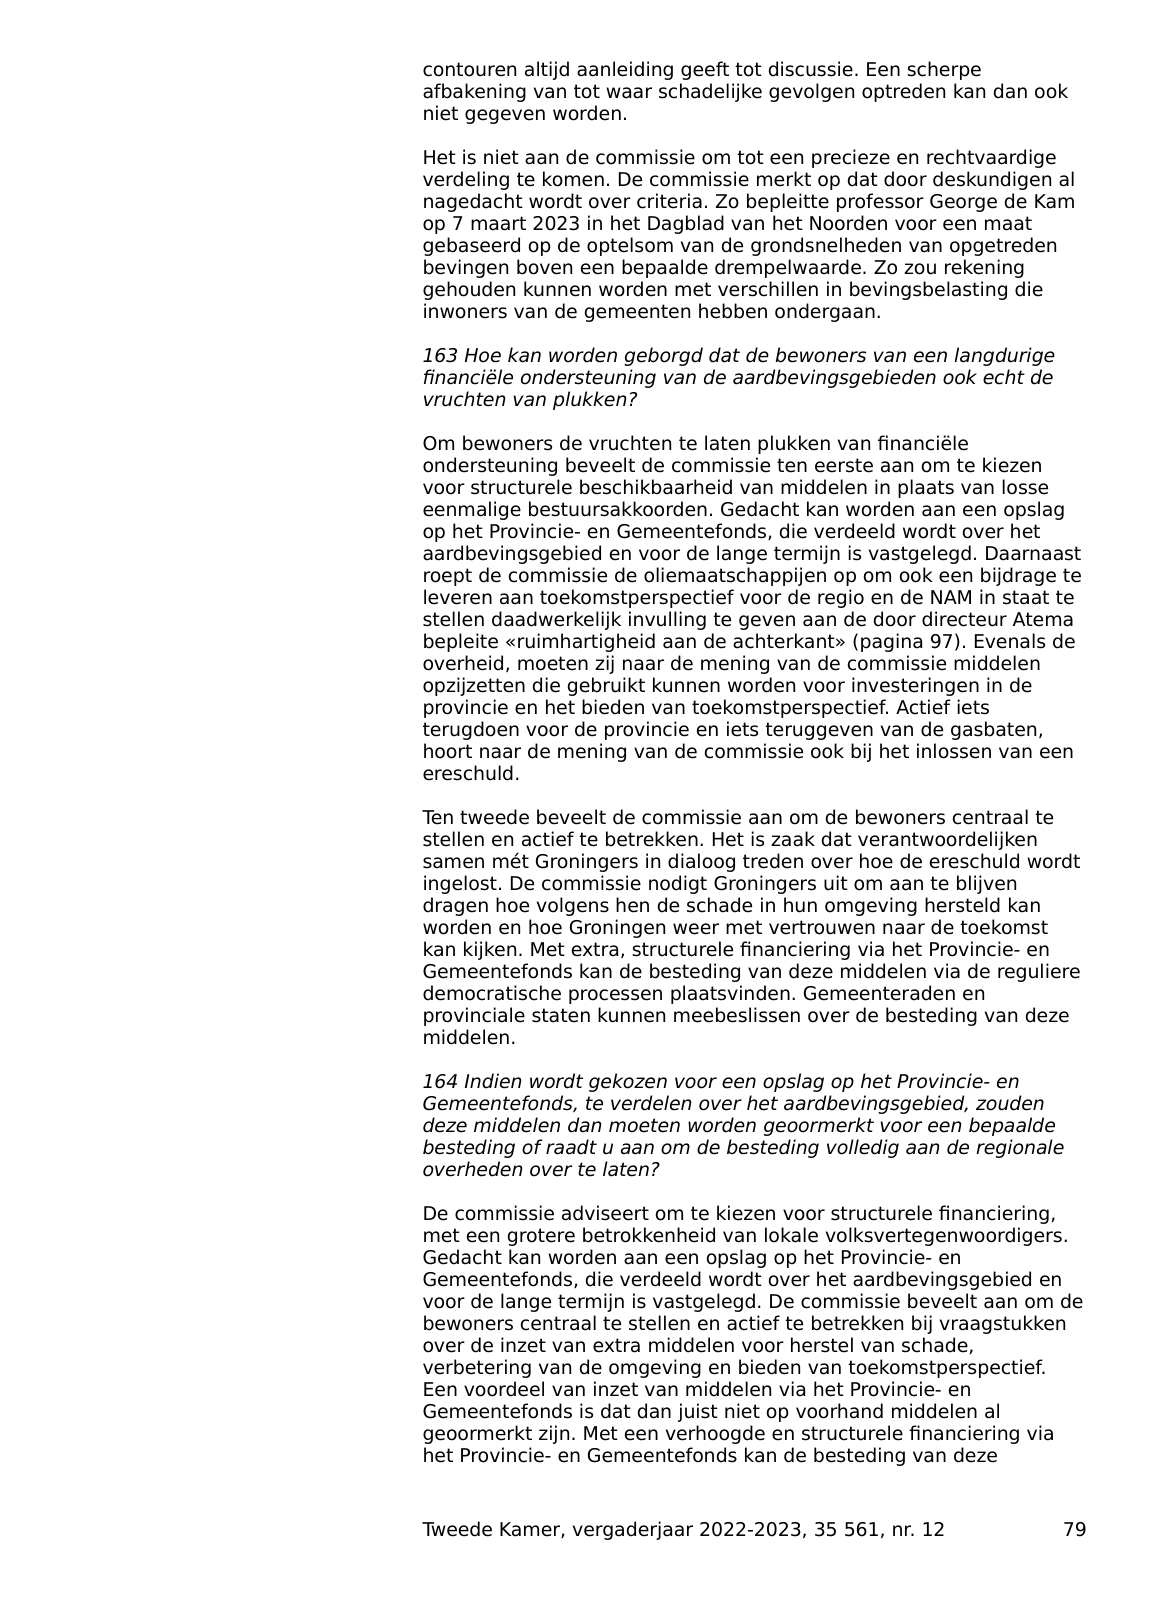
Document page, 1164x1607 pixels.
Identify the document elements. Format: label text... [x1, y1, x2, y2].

text Om bewoners de vruchten te laten plukken van financiële ondersteuning beveelt de commissie ten eerste aan om te kiezen voor structurele beschikbaarheid van middelen in plaats van losse eenmalige bestuursakkoorden. Gedacht kan worden aan een opslag op het Provincie- en Gemeentefonds, die verdeeld wordt over het aardbevingsgebied en voor de lange termijn is vastgelegd. Daarnaast roept de commissie de oliemaatschappijen op om ook een bijdrage te leveren aan toekomstperspectief voor de regio en de NAM in staat te stellen daadwerkelijk invulling te geven aan de door directeur Atema bepleite «ruimhartigheid aan de achterkant» (pagina 97). Evenals de overheid, moeten zij naar de mening van de commissie middelen opzijzetten die gebruikt kunnen worden voor investeringen in de provincie en het bieden van toekomstperspectief. Actief iets terugdoen voor de provincie en iets teruggeven van de gasbaten, hoort naar de mening van de commissie ook bij het inlossen van een ereschuld. [422, 433, 1087, 785]
text contouren altijd aanleiding geeft tot discussie. Een scherpe afbakening van tot waar schadelijke gevolgen optreden kan dan ook niet gegeven worden. [422, 59, 1087, 125]
text Het is niet aan de commissie om tot een precieze en rechtvaardige verdeling te komen. De commissie merkt op dat door deskundigen al nagedacht wordt over criteria. Zo bepleitte professor George de Kam op 7 maart 2023 in het Dagblad van het Noorden voor een maat gebaseerd op de optelsom van de grondsnelheden van opgetreden bevingen boven een bepaalde drempelwaarde. Zo zou rekening gehouden kunnen worden met verschillen in bevingsbelasting die inwoners van de gemeenten hebben ondergaan. [422, 147, 1087, 323]
subtitle 163 Hoe kan worden geborgd dat de bewoners van een langdurige financiële ondersteuning van de aardbevingsgebieden ook echt de vruchten van plukken? [422, 345, 1087, 411]
text Ten tweede beveelt de commissie aan om de bewoners centraal te stellen en actief te betrekken. Het is zaak dat verantwoordelijken samen mét Groningers in dialoog treden over hoe de ereschuld wordt ingelost. De commissie nodigt Groningers uit om aan te blijven dragen hoe volgens hen de schade in hun omgeving hersteld kan worden en hoe Groningen weer met vertrouwen naar de toekomst kan kijken. Met extra, structurele financiering via het Provincie- en Gemeentefonds kan de besteding van deze middelen via de reguliere democratische processen plaatsvinden. Gemeenteraden en provinciale staten kunnen meebeslissen over de besteding van deze middelen. [422, 807, 1087, 1049]
subtitle 164 Indien wordt gekozen voor een opslag op het Provincie- en Gemeentefonds, te verdelen over het aardbevingsgebied, zouden deze middelen dan moeten worden geoormerkt voor een bepaalde besteding of raadt u aan om de besteding volledig aan de regionale overheden over te laten? [422, 1071, 1087, 1181]
text De commissie adviseert om te kiezen voor structurele financiering, met een grotere betrokkenheid van lokale volksvertegenwoordigers. Gedacht kan worden aan een opslag op het Provincie- en Gemeentefonds, die verdeeld wordt over het aardbevingsgebied en voor de lange termijn is vastgelegd. De commissie beveelt aan om de bewoners centraal te stellen en actief te betrekken bij vraagstukken over de inzet van extra middelen voor herstel van schade, verbetering van de omgeving en bieden van toekomstperspectief. Een voordeel van inzet van middelen via het Provincie- en Gemeentefonds is dat dan juist niet op voorhand middelen al geoormerkt zijn. Met een verhoogde en structurele financiering via het Provincie- en Gemeentefonds kan de besteding van deze [422, 1203, 1087, 1467]
